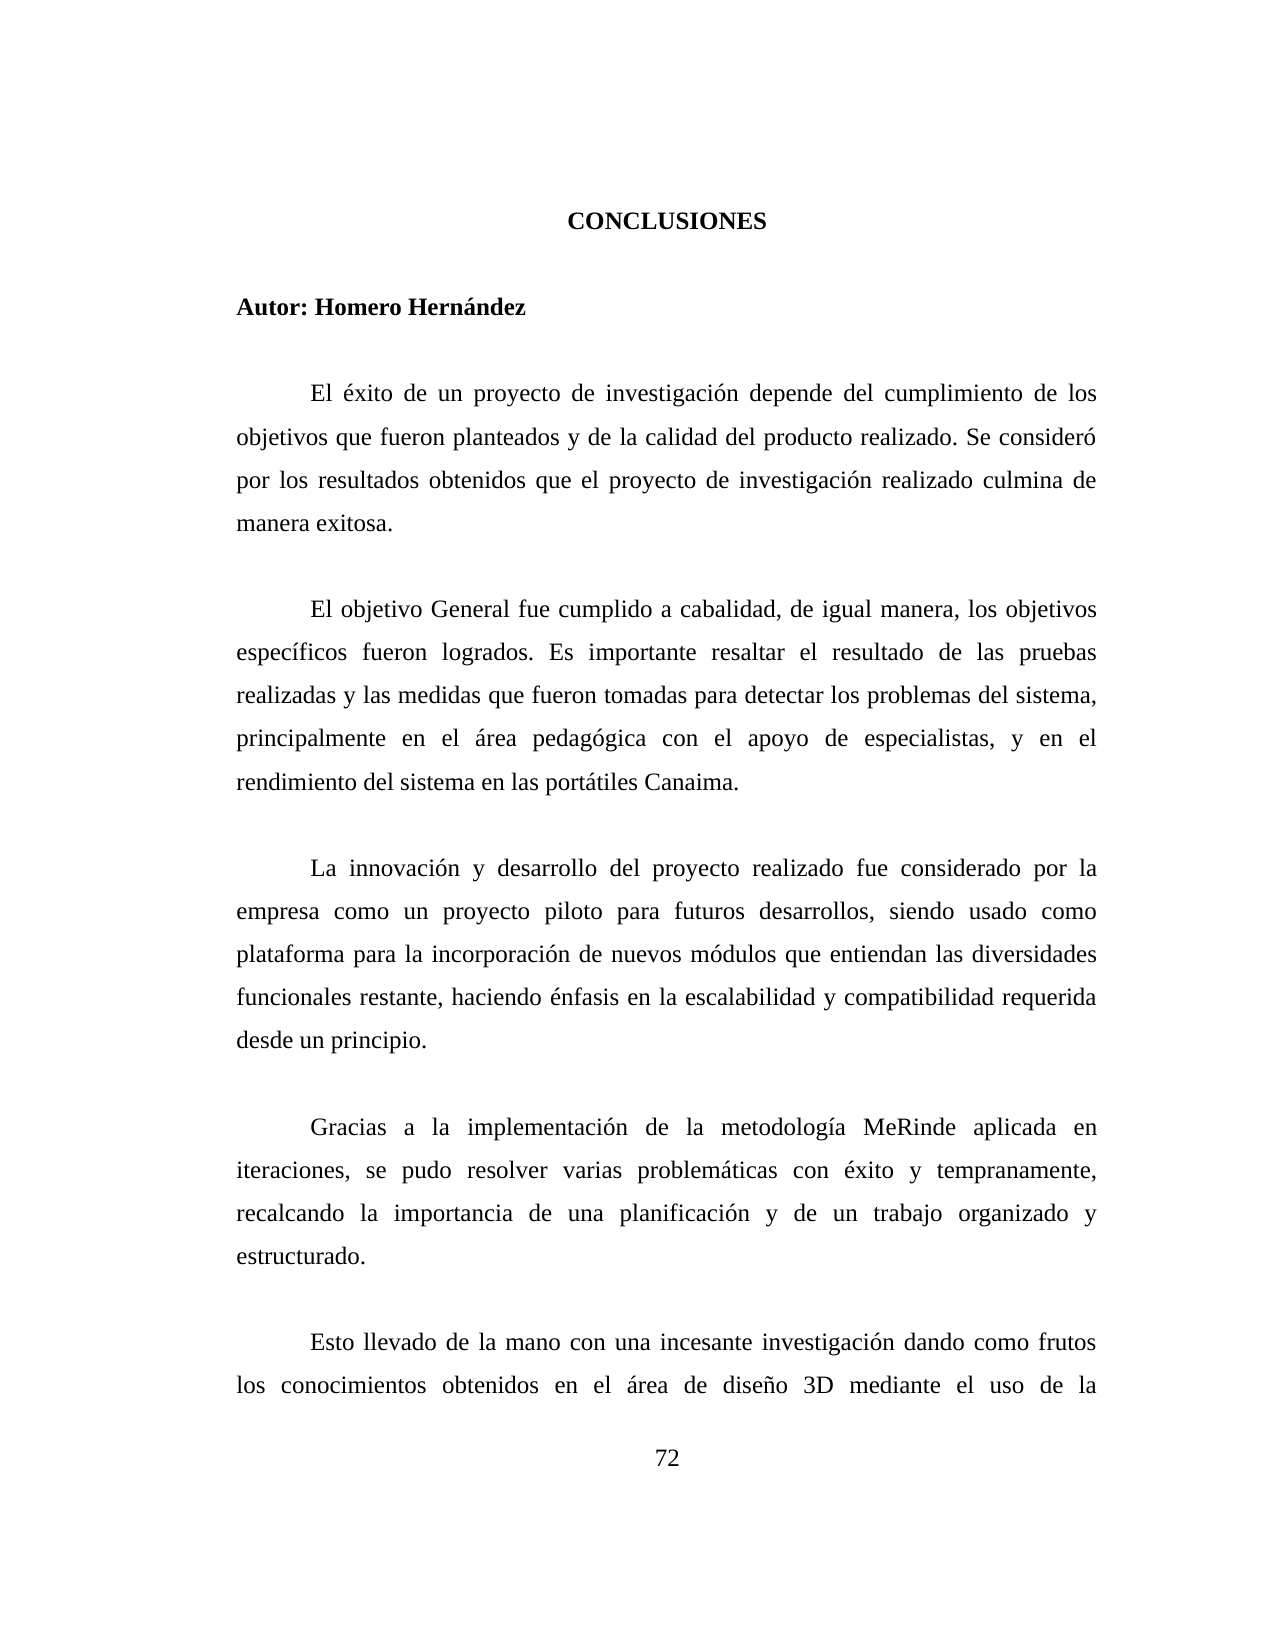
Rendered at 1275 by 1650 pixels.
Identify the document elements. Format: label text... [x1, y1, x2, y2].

text El éxito de un proyecto de investigación depende del cumplimiento de los objetivos que fueron planteados y de la calidad del producto realizado. Se consideró por los resultados obtenidos que el proyecto de investigación realizado culmina de manera exitosa. [236, 378, 1098, 537]
text Esto llevado de la mano con una incesante investigación dando como frutos los conocimientos obtenidos en el área de diseño 3D mediante el uso de la [236, 1327, 1098, 1399]
text El objetivo General fue cumplido a cabalidad, de igual manera, los objetivos específicos fueron logrados. Es importante resaltar el resultado de las pruebas realizadas y las medidas que fueron tomadas para detectar los problemas del sistema, principalmente en el área pedagógica con el apoyo de especialistas, y en el rendimiento del sistema en las portátiles Canaima. [236, 594, 1098, 795]
text Gracias a la implementación de la metodología MeRinde aplicada en iteraciones, se pudo resolver varias problemáticas con éxito y tempranamente, recalcando la importancia de una planificación y de un trabajo organizado y estructurado. [236, 1112, 1098, 1270]
text CONCLUSIONES [236, 206, 1098, 235]
text La innovación y desarrollo del proyecto realizado fue considerado por la empresa como un proyecto piloto para futuros desarrollos, siendo usado como plataforma para la incorporación de nuevos módulos que entiendan las diversidades funcionales restante, haciendo énfasis en la escalabilidad y compatibilidad requerida desde un principio. [236, 853, 1098, 1054]
text Autor: Homero Hernández [236, 292, 1098, 321]
